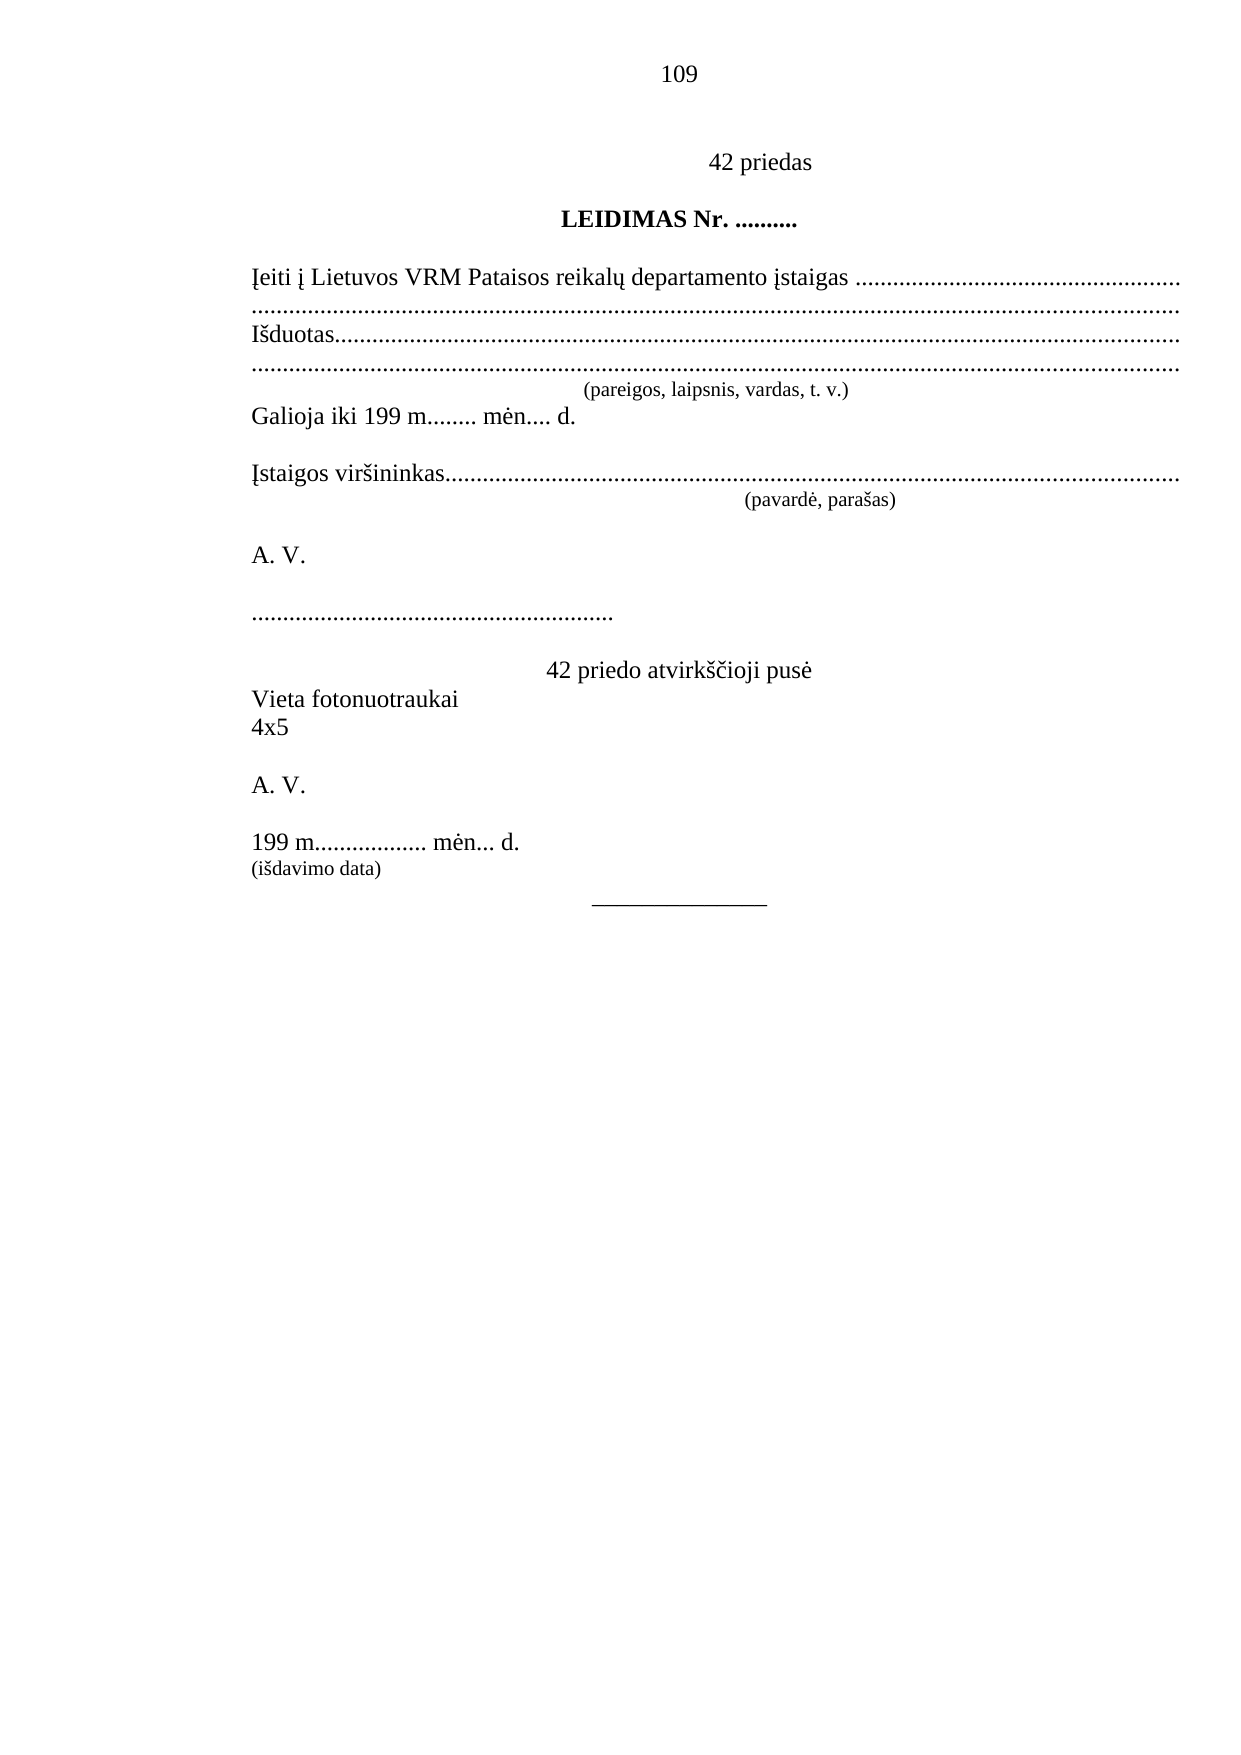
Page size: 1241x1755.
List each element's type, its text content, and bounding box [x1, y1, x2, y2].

text 42 priedas [177, 147, 1181, 176]
text Vieta fotonuotraukai [177, 684, 1181, 712]
text 4x5 [177, 712, 1181, 741]
text 42 priedo atvirkščioji pusė [177, 655, 1181, 684]
text Įeiti į Lietuvos VRM Pataisos reikalų departamento įstaigas [177, 262, 1181, 291]
text A. V. [177, 540, 1181, 569]
text A. V. [177, 770, 1181, 799]
text 199 m.................. mėn... d. [177, 827, 1181, 856]
text .......................................................... [177, 597, 1181, 626]
text ______________ [177, 880, 1181, 909]
text (išdavimo data) [177, 856, 1181, 880]
text LEIDIMAS Nr. .......... [177, 204, 1181, 233]
text (pareigos, laipsnis, vardas, t. v.) [177, 377, 1181, 401]
text Įstaigos viršininkas [177, 458, 1181, 487]
text Galioja iki 199 m........ mėn.... d. [177, 401, 1181, 430]
text Išduotas [177, 319, 1181, 348]
text (pavardė, parašas) [177, 487, 1181, 511]
